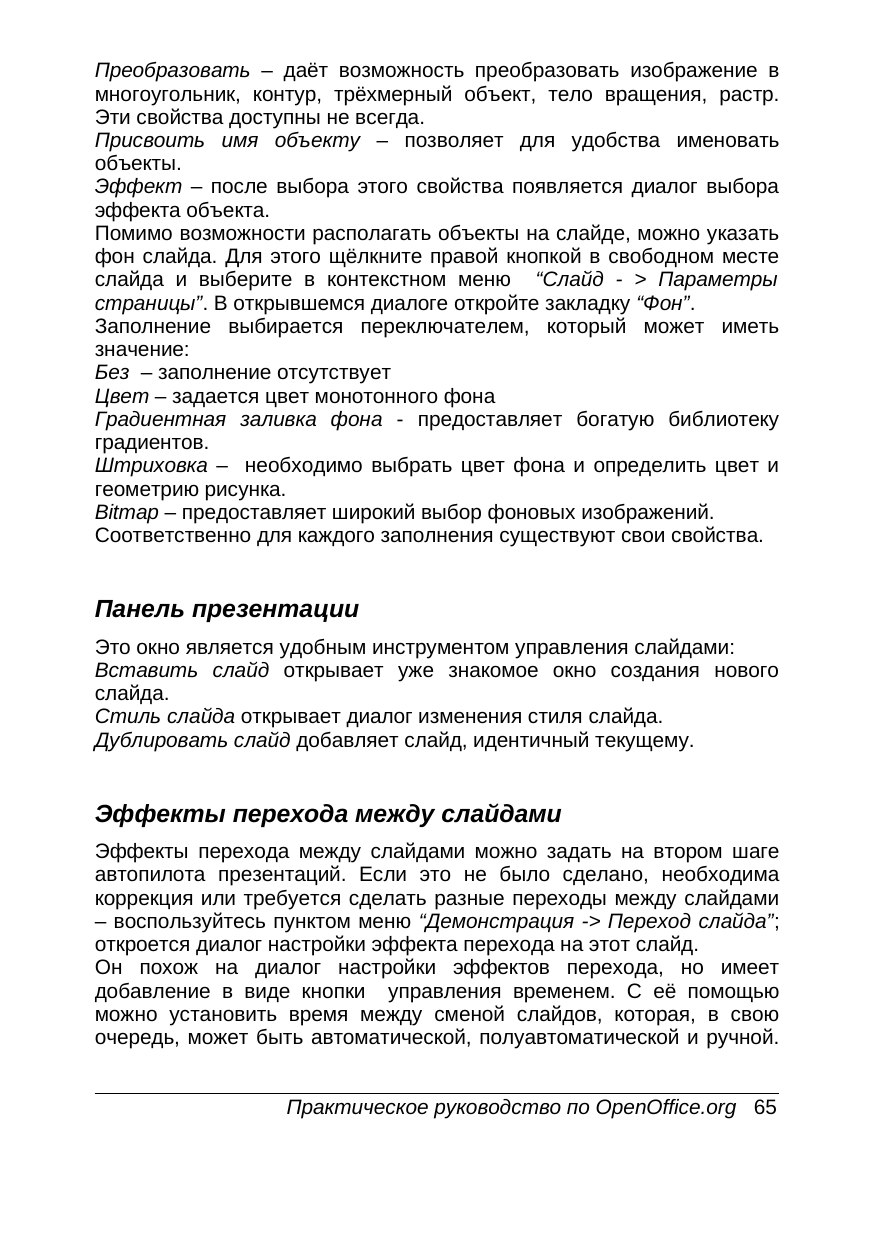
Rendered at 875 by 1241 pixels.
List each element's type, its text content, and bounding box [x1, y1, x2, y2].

text Преобразовать – даёт возможность преобразовать изображение в многоугольник, контур, трёхмерный объект, тело вращения, растр. Эти свойства доступны не всегда. [94, 59, 779, 129]
text Штриховка – необходимо выбрать цвет фона и определить цвет и геометрию рисунка. [94, 454, 779, 500]
text Градиентная заливка фона - предоставляет богатую библиотеку градиентов. [94, 407, 779, 454]
text Вставить слайд открывает уже знакомое окно создания нового слайда. [94, 658, 779, 705]
subtitle Панель презентации [94, 595, 779, 623]
text Bitmap – предоставляет широкий выбор фоновых изображений. [94, 500, 779, 524]
text Заполнение выбирается переключателем, который может иметь значение: [94, 314, 779, 361]
text Дублировать слайд добавляет слайд, идентичный текущему. [94, 728, 779, 751]
text Это окно является удобным инструментом управления слайдами: [94, 635, 779, 658]
text Он похож на диалог настройки эффектов перехода, но имеет добавление в виде кнопки управления временем. С её помощью можно установить время между сменой слайдов, которая, в свою очередь, может быть автоматической, полуавтоматической и ручной. [94, 956, 779, 1049]
text Присвоить имя объекту – позволяет для удобства именовать объекты. [94, 129, 779, 175]
text Эффекты перехода между слайдами можно задать на втором шаге автопилота презентаций. Если это не было сделано, необходима коррекция или требуется сделать разные переходы между слайдами – воспользуйтесь пунктом меню “Демонстрация -> Переход слайда”; откроется диалог настройки эффекта перехода на этот слайд. [94, 840, 779, 956]
text Эффект – после выбора этого свойства появляется диалог выбора эффекта объекта. [94, 175, 779, 222]
text Без – заполнение отсутствует [94, 361, 779, 384]
text Стиль слайда открывает диалог изменения стиля слайда. [94, 705, 779, 728]
subtitle Эффекты перехода между слайдами [94, 800, 779, 827]
text Помимо возможности располагать объекты на слайде, можно указать фон слайда. Для этого щёлкните правой кнопкой в свободном месте слайда и выберите в контекстном меню “Слайд - > Параметры страницы”. В открывшемся диалоге откройте закладку “Фон”. [94, 222, 779, 314]
text Соответственно для каждого заполнения существуют свои свойства. [94, 524, 779, 547]
text Цвет – задается цвет монотонного фона [94, 384, 779, 407]
